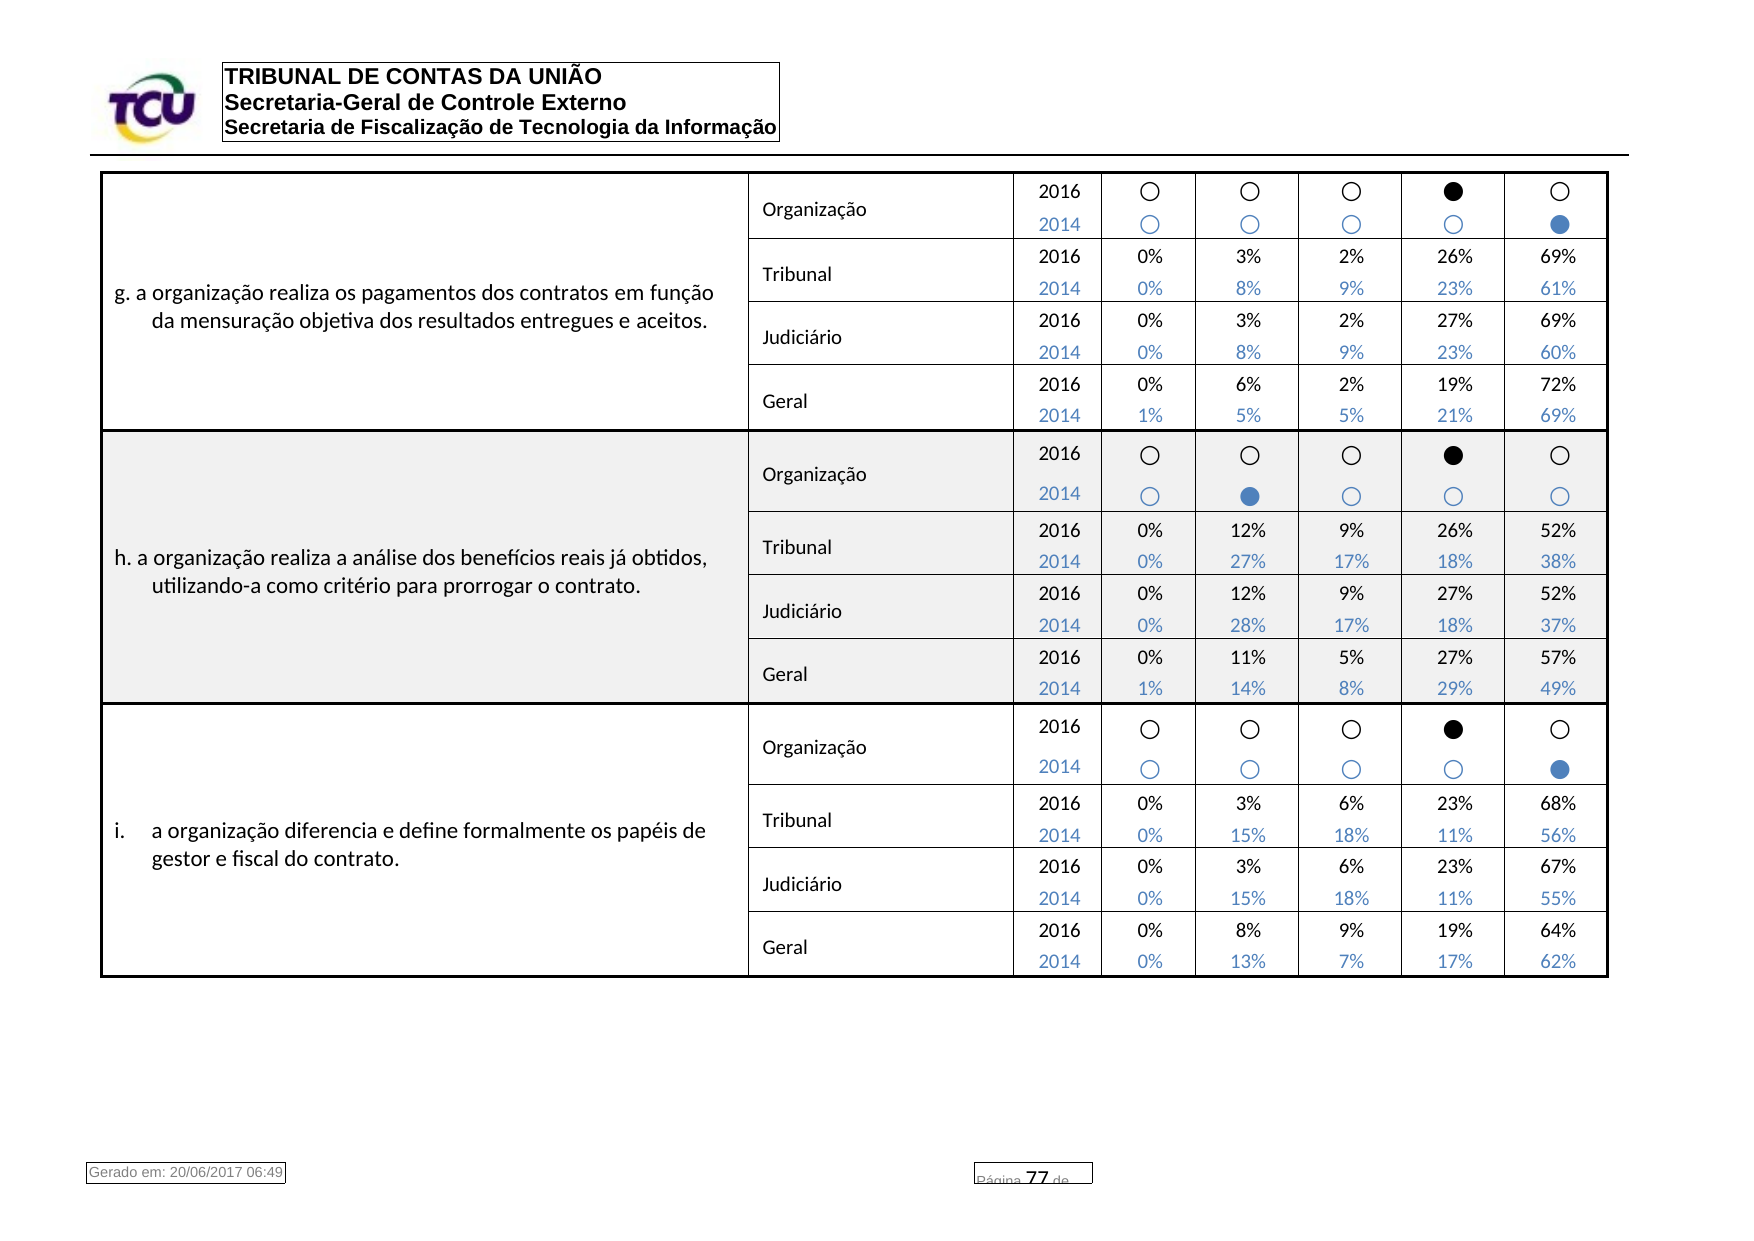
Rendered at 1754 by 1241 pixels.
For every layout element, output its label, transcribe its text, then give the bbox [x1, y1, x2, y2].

table_cell 19% [1402, 365, 1504, 398]
table_cell ○ [1299, 432, 1401, 470]
table_cell 1% [1102, 671, 1195, 702]
table_cell ● [1402, 432, 1504, 470]
table_cell 15% [1196, 817, 1298, 847]
table_cell 2014 [1014, 817, 1101, 847]
table_cell 5% [1196, 398, 1298, 429]
table_cell 62% [1505, 944, 1606, 975]
table_cell 29% [1402, 671, 1504, 702]
table_cell 0% [1102, 239, 1195, 271]
table_cell 23% [1402, 785, 1504, 817]
table_cell 23% [1402, 848, 1504, 881]
table_cell 5% [1299, 639, 1401, 671]
table_cell ○ [1196, 204, 1298, 237]
table_cell 2014 [1014, 671, 1101, 702]
table_cell 18% [1402, 608, 1504, 637]
table_cell 9% [1299, 512, 1401, 544]
table_cell Organização [749, 432, 1013, 511]
table_cell 11% [1402, 881, 1504, 911]
picture [91, 156, 203, 161]
table_cell ● [1402, 705, 1504, 743]
table_cell 2% [1299, 239, 1401, 271]
table_cell h. a organização realiza a análise dos benefícios reais já obtidos, utilizando-a como critério para prorrogar o contrato. [103, 432, 748, 702]
table_cell 1% [1102, 398, 1195, 429]
table_cell 2014 [1014, 944, 1101, 975]
table_cell 2016 [1014, 705, 1101, 743]
table_cell 2016 [1014, 785, 1101, 817]
table_cell 23% [1402, 271, 1504, 301]
table_cell ○ [1402, 470, 1504, 511]
table_cell 27% [1402, 302, 1504, 334]
table_header ○ [1505, 174, 1606, 204]
table_cell i. a organização diferencia e define formalmente os papéis de gestor e fiscal do contrato. [103, 705, 748, 975]
table_cell 6% [1299, 785, 1401, 817]
table_cell 18% [1299, 881, 1401, 911]
table_cell 9% [1299, 912, 1401, 944]
table_cell Judiciário [749, 848, 1013, 911]
table_cell 2014 [1014, 608, 1101, 637]
table_cell 2014 [1014, 743, 1101, 784]
table_cell 67% [1505, 848, 1606, 881]
table_cell 49% [1505, 671, 1606, 702]
table_cell 0% [1102, 575, 1195, 608]
table_cell 17% [1299, 544, 1401, 574]
table_cell 69% [1505, 239, 1606, 271]
table_cell ○ [1299, 743, 1401, 784]
table_cell 52% [1505, 512, 1606, 544]
table_cell ● [1505, 204, 1606, 237]
table_cell Judiciário [749, 302, 1013, 364]
table_cell 21% [1402, 398, 1504, 429]
table_cell 28% [1196, 608, 1298, 637]
table_cell 0% [1102, 817, 1195, 847]
table_cell ○ [1196, 705, 1298, 743]
table_cell 38% [1505, 544, 1606, 574]
table_cell 2014 [1014, 335, 1101, 364]
table_cell 68% [1505, 785, 1606, 817]
table_cell 0% [1102, 365, 1195, 398]
table_cell 17% [1402, 944, 1504, 975]
table_cell 3% [1196, 239, 1298, 271]
table_cell 11% [1196, 639, 1298, 671]
table_header ○ [1102, 174, 1195, 204]
table_cell 2014 [1014, 881, 1101, 911]
table_cell 13% [1196, 944, 1298, 975]
table_cell 23% [1402, 335, 1504, 364]
table_cell ○ [1505, 470, 1606, 511]
table_cell 0% [1102, 848, 1195, 881]
table_cell 2014 [1014, 544, 1101, 574]
table_cell Tribunal [749, 239, 1013, 301]
table_cell ○ [1196, 743, 1298, 784]
table_cell 2% [1299, 365, 1401, 398]
table_cell 52% [1505, 575, 1606, 608]
table_cell 0% [1102, 335, 1195, 364]
table_cell 0% [1102, 881, 1195, 911]
table_cell ○ [1102, 204, 1195, 237]
table_cell ○ [1299, 705, 1401, 743]
table_header Organização [749, 174, 1013, 237]
table_cell 7% [1299, 944, 1401, 975]
table_cell 9% [1299, 335, 1401, 364]
table_header ● [1402, 174, 1504, 204]
table_header g. a organização realiza os pagamentos dos contratos em função da mensuração objetiva dos resultados entregues e aceitos. [103, 174, 748, 429]
table_cell Organização [749, 705, 1013, 784]
table_cell 3% [1196, 848, 1298, 881]
table_cell Tribunal [749, 785, 1013, 847]
table_cell 69% [1505, 302, 1606, 334]
table_cell 5% [1299, 398, 1401, 429]
table_cell 56% [1505, 817, 1606, 847]
table_cell 0% [1102, 944, 1195, 975]
table_cell 2014 [1014, 204, 1101, 237]
table_cell 2016 [1014, 432, 1101, 470]
table_cell ● [1505, 743, 1606, 784]
table_cell ○ [1299, 470, 1401, 511]
table_cell 19% [1402, 912, 1504, 944]
table_cell 69% [1505, 398, 1606, 429]
table_cell 12% [1196, 575, 1298, 608]
table_cell 2% [1299, 302, 1401, 334]
table_cell 0% [1102, 912, 1195, 944]
table_cell Judiciário [749, 575, 1013, 637]
table_cell 8% [1196, 335, 1298, 364]
table_cell 2016 [1014, 512, 1101, 544]
table_cell 14% [1196, 671, 1298, 702]
table_cell ○ [1402, 204, 1504, 237]
table_cell 3% [1196, 302, 1298, 334]
table_cell ○ [1505, 432, 1606, 470]
table_cell 18% [1299, 817, 1401, 847]
table_cell 2014 [1014, 271, 1101, 301]
table_cell 11% [1402, 817, 1504, 847]
table_cell 18% [1402, 544, 1504, 574]
table_cell 0% [1102, 639, 1195, 671]
table_cell Tribunal [749, 512, 1013, 574]
table_cell 55% [1505, 881, 1606, 911]
table_cell Geral [749, 639, 1013, 702]
table_header 2016 [1014, 174, 1101, 204]
table_cell 8% [1299, 671, 1401, 702]
table_cell 2016 [1014, 302, 1101, 334]
table_cell ○ [1196, 432, 1298, 470]
table_cell 3% [1196, 785, 1298, 817]
table_cell 27% [1196, 544, 1298, 574]
table_cell 0% [1102, 544, 1195, 574]
table_cell 9% [1299, 575, 1401, 608]
table_cell 0% [1102, 271, 1195, 301]
table_cell 2016 [1014, 365, 1101, 398]
table_cell ○ [1402, 743, 1504, 784]
table_cell 2016 [1014, 848, 1101, 881]
table_cell ○ [1505, 705, 1606, 743]
table_cell 61% [1505, 271, 1606, 301]
table_header ○ [1196, 174, 1298, 204]
table_cell 0% [1102, 608, 1195, 637]
table_header ○ [1299, 174, 1401, 204]
table_cell ○ [1102, 432, 1195, 470]
table_cell 12% [1196, 512, 1298, 544]
table_cell ○ [1299, 204, 1401, 237]
table_cell 2016 [1014, 575, 1101, 608]
table_cell 27% [1402, 639, 1504, 671]
table_cell 17% [1299, 608, 1401, 637]
table_cell 26% [1402, 512, 1504, 544]
table_cell 9% [1299, 271, 1401, 301]
table_cell 72% [1505, 365, 1606, 398]
table_cell 2014 [1014, 398, 1101, 429]
table_cell 64% [1505, 912, 1606, 944]
table_cell 15% [1196, 881, 1298, 911]
table_cell 57% [1505, 639, 1606, 671]
table_cell 0% [1102, 512, 1195, 544]
table_cell 2016 [1014, 639, 1101, 671]
table_cell 6% [1196, 365, 1298, 398]
table_cell 6% [1299, 848, 1401, 881]
picture [91, 58, 203, 154]
table_cell Geral [749, 912, 1013, 975]
table_cell 8% [1196, 912, 1298, 944]
table_cell ○ [1102, 470, 1195, 511]
table_cell 8% [1196, 271, 1298, 301]
table_cell 60% [1505, 335, 1606, 364]
table_cell 2016 [1014, 912, 1101, 944]
table_cell Geral [749, 365, 1013, 429]
table_cell 0% [1102, 302, 1195, 334]
table_cell 2016 [1014, 239, 1101, 271]
table_cell 37% [1505, 608, 1606, 637]
table_cell 26% [1402, 239, 1504, 271]
table_cell ○ [1102, 705, 1195, 743]
table_cell ○ [1102, 743, 1195, 784]
table_cell 2014 [1014, 470, 1101, 511]
table_cell ● [1196, 470, 1298, 511]
table_cell 27% [1402, 575, 1504, 608]
table_cell 0% [1102, 785, 1195, 817]
